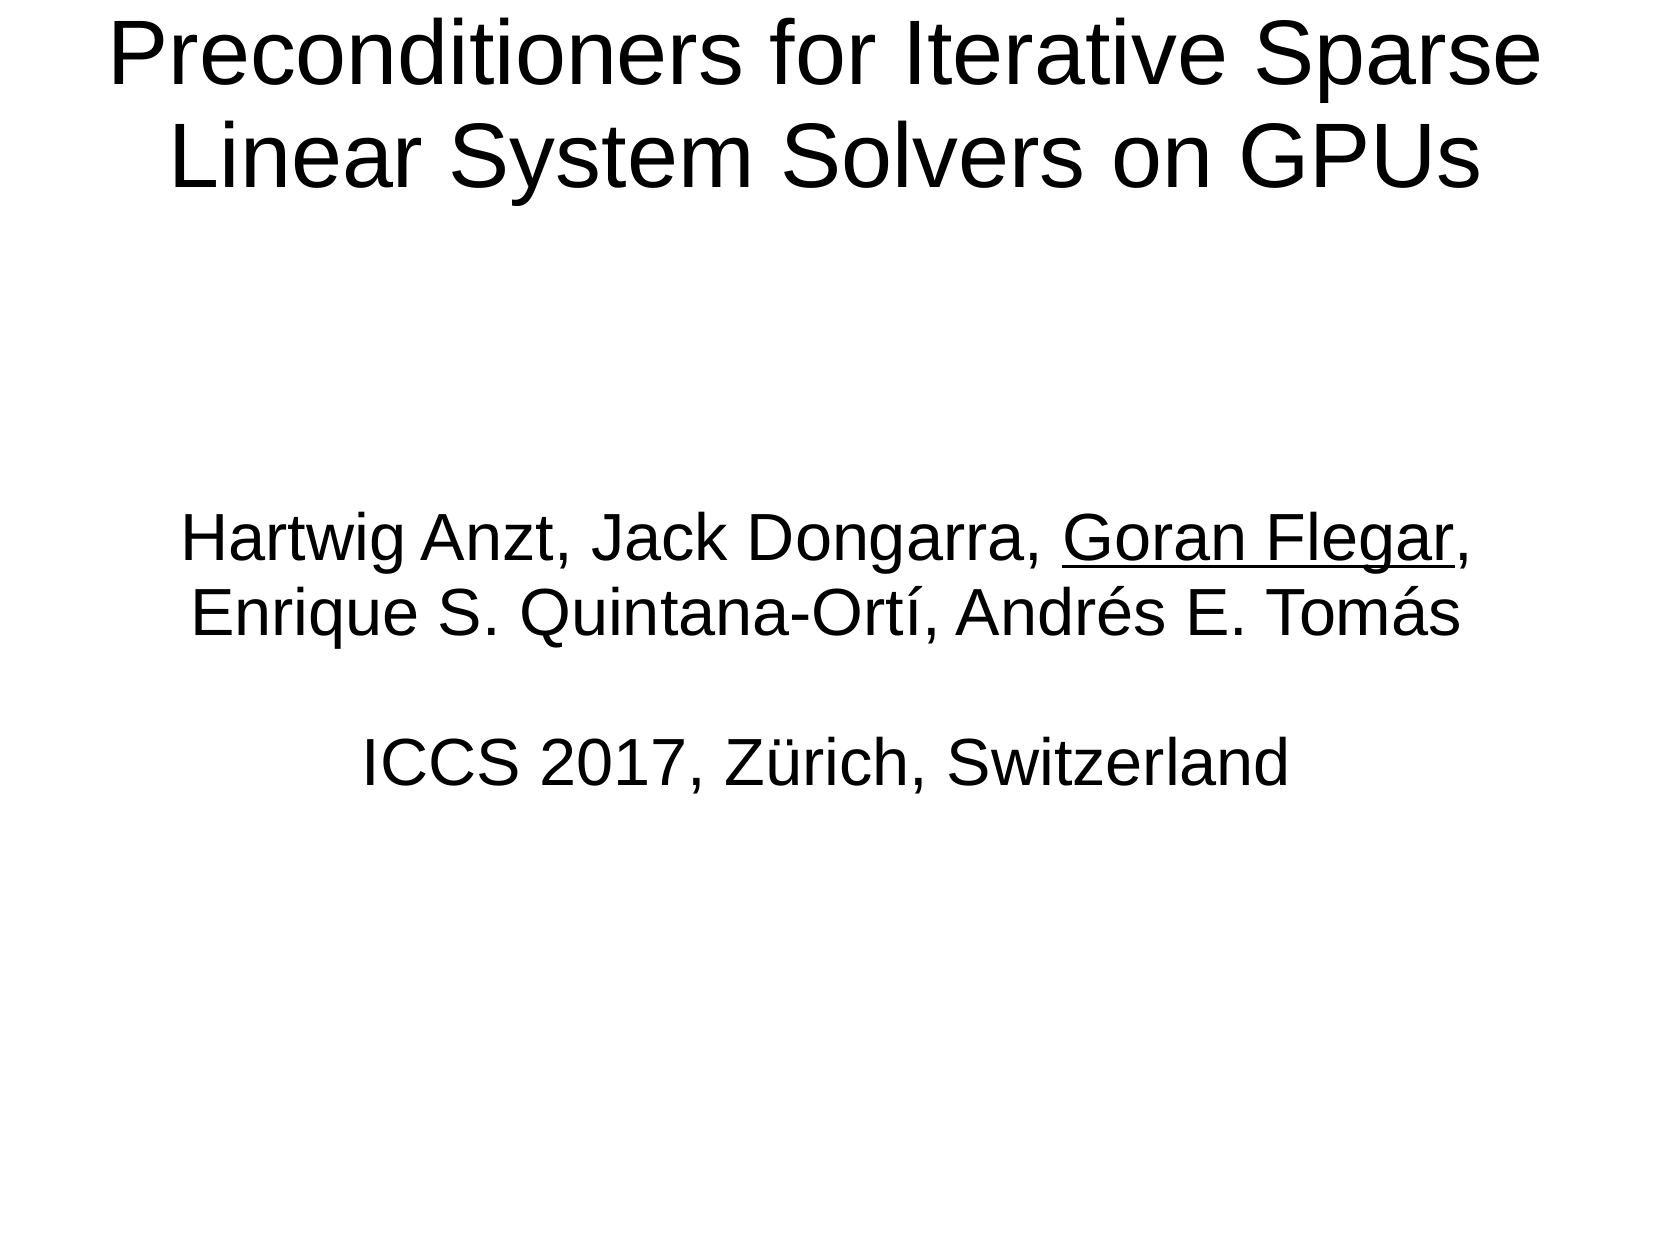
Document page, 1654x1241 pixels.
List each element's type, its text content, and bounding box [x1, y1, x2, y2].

subtitle Hartwig Anzt, Jack Dongarra, Goran Flegar, Enrique S. Quintana-Ortí, Andrés E. Tomás ICCS 2017, Zürich, Switzerland [82, 290, 1571, 1010]
title Batched Generation of Block-Jacobi Preconditioners for Iterative Sparse Linear System Solvers on GPUs [23, 0, 1630, 207]
